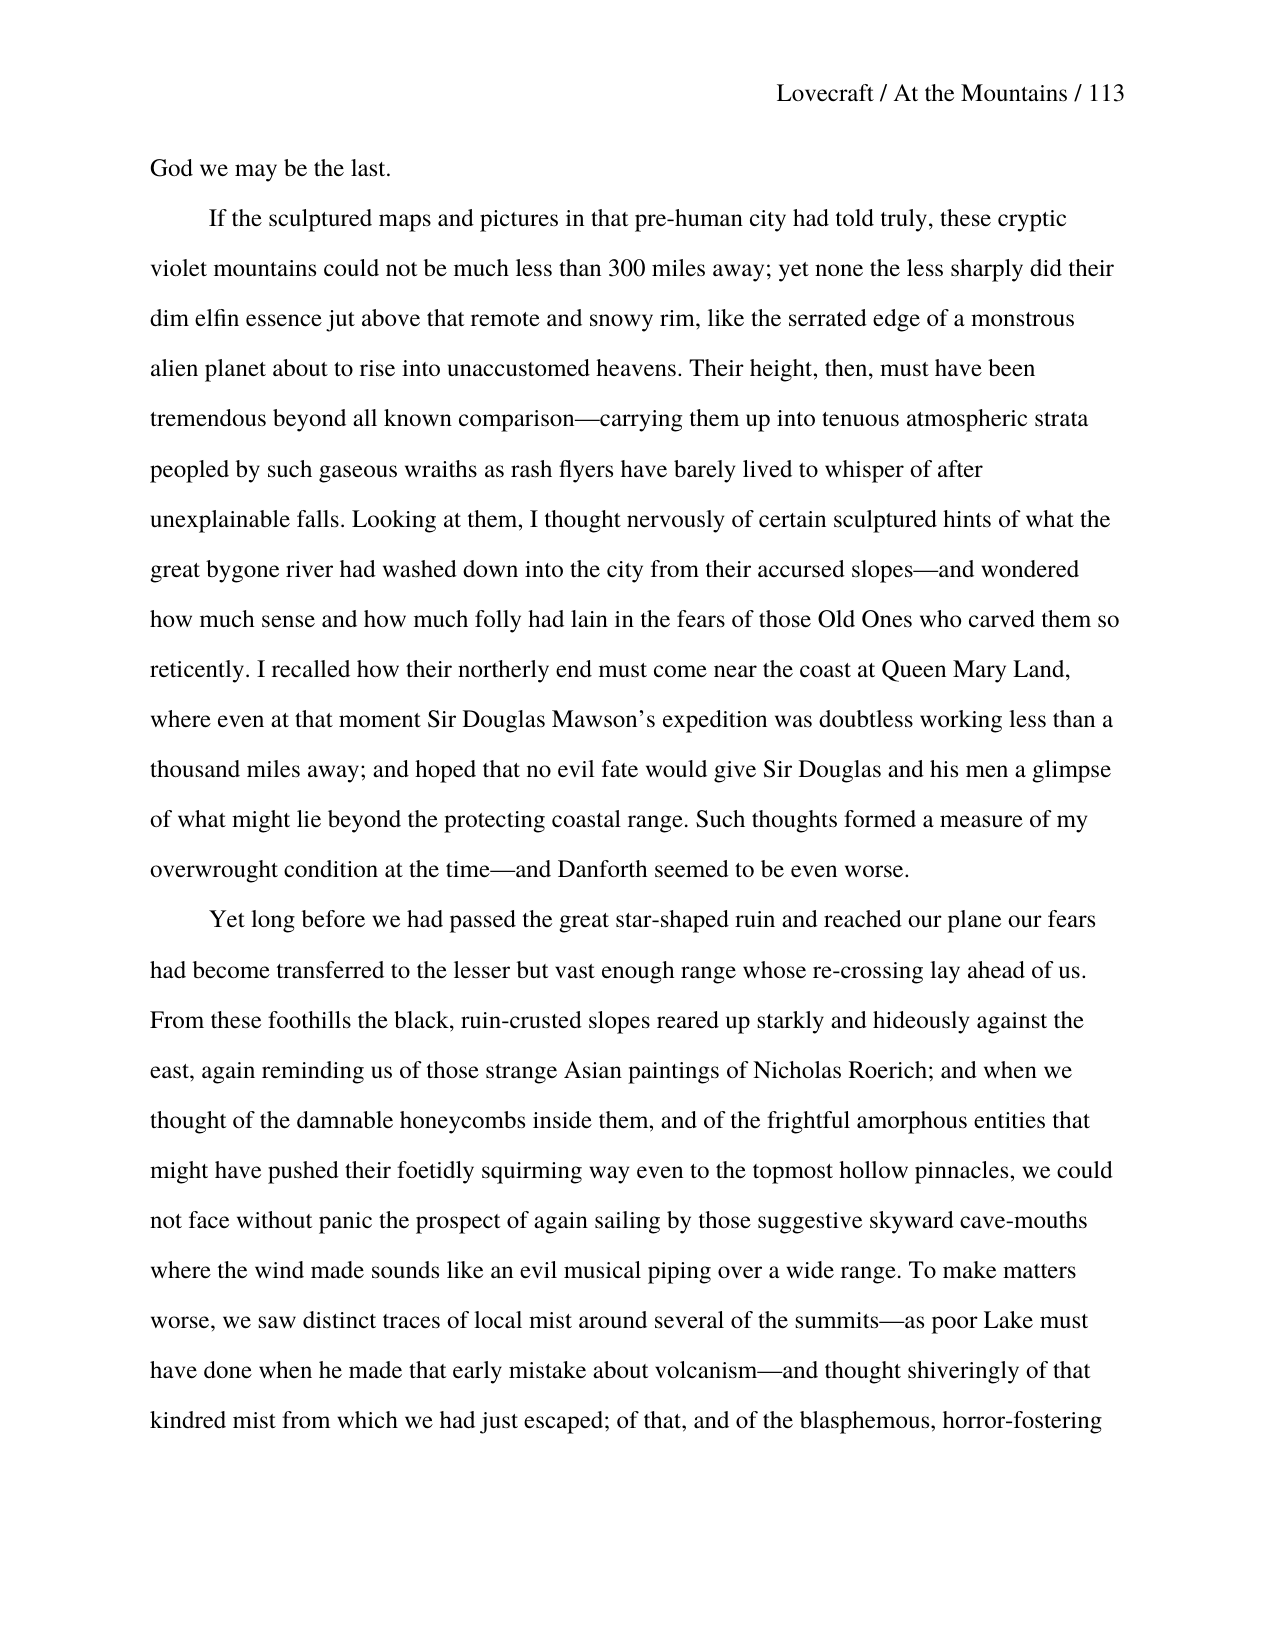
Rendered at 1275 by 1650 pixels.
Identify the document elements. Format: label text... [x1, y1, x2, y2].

text Yet long before we had passed the great star-shaped ruin and reached our plane our fears had become transferred to the lesser but vast enough range whose re-crossing lay ahead of us. From these foothills the black, ruin-crusted slopes reared up starkly and hideously against the east, again reminding us of those strange Asian paintings of Nicholas Roerich; and when we thought of the damnable honeycombs inside them, and of the frightful amorphous entities that might have pushed their foetidly squirming way even to the topmost hollow pinnacles, we could not face without panic the prospect of again sailing by those suggestive skyward cave-mouths where the wind made sounds like an evil musical piping over a wide range. To make matters worse, we saw distinct traces of local mist around several of the summits—as poor Lake must have done when he made that early mistake about volcanism—and thought shiveringly of that kindred mist from which we had just escaped; of that, and of the blasphemous, horror-fostering [150, 902, 1125, 1436]
text God we may be the last. [150, 150, 1125, 183]
text If the sculptured maps and pictures in that pre-human city had told truly, these cryptic violet mountains could not be much less than 300 miles away; yet none the less sharply did their dim elfin essence jut above that remote and snowy rim, like the serrated edge of a monstrous alien planet about to rise into unaccustomed heavens. Their height, then, must have been tremendous beyond all known comparison—carrying them up into tenuous atmospheric strata peopled by such gaseous wraiths as rash flyers have barely lived to whisper of after unexplainable falls. Looking at them, I thought nervously of certain sculptured hints of what the great bygone river had washed down into the city from their accursed slopes—and wondered how much sense and how much folly had lain in the fears of those Old Ones who carved them so reticently. I recalled how their northerly end must come near the coast at Queen Mary Land, where even at that moment Sir Douglas Mawson’s expedition was doubtless working less than a thousand miles away; and hoped that no evil fate would give Sir Douglas and his men a glimpse of what might lie beyond the protecting coastal range. Such thoughts formed a measure of my overwrought condition at the time—and Danforth seemed to be even worse. [150, 200, 1125, 885]
